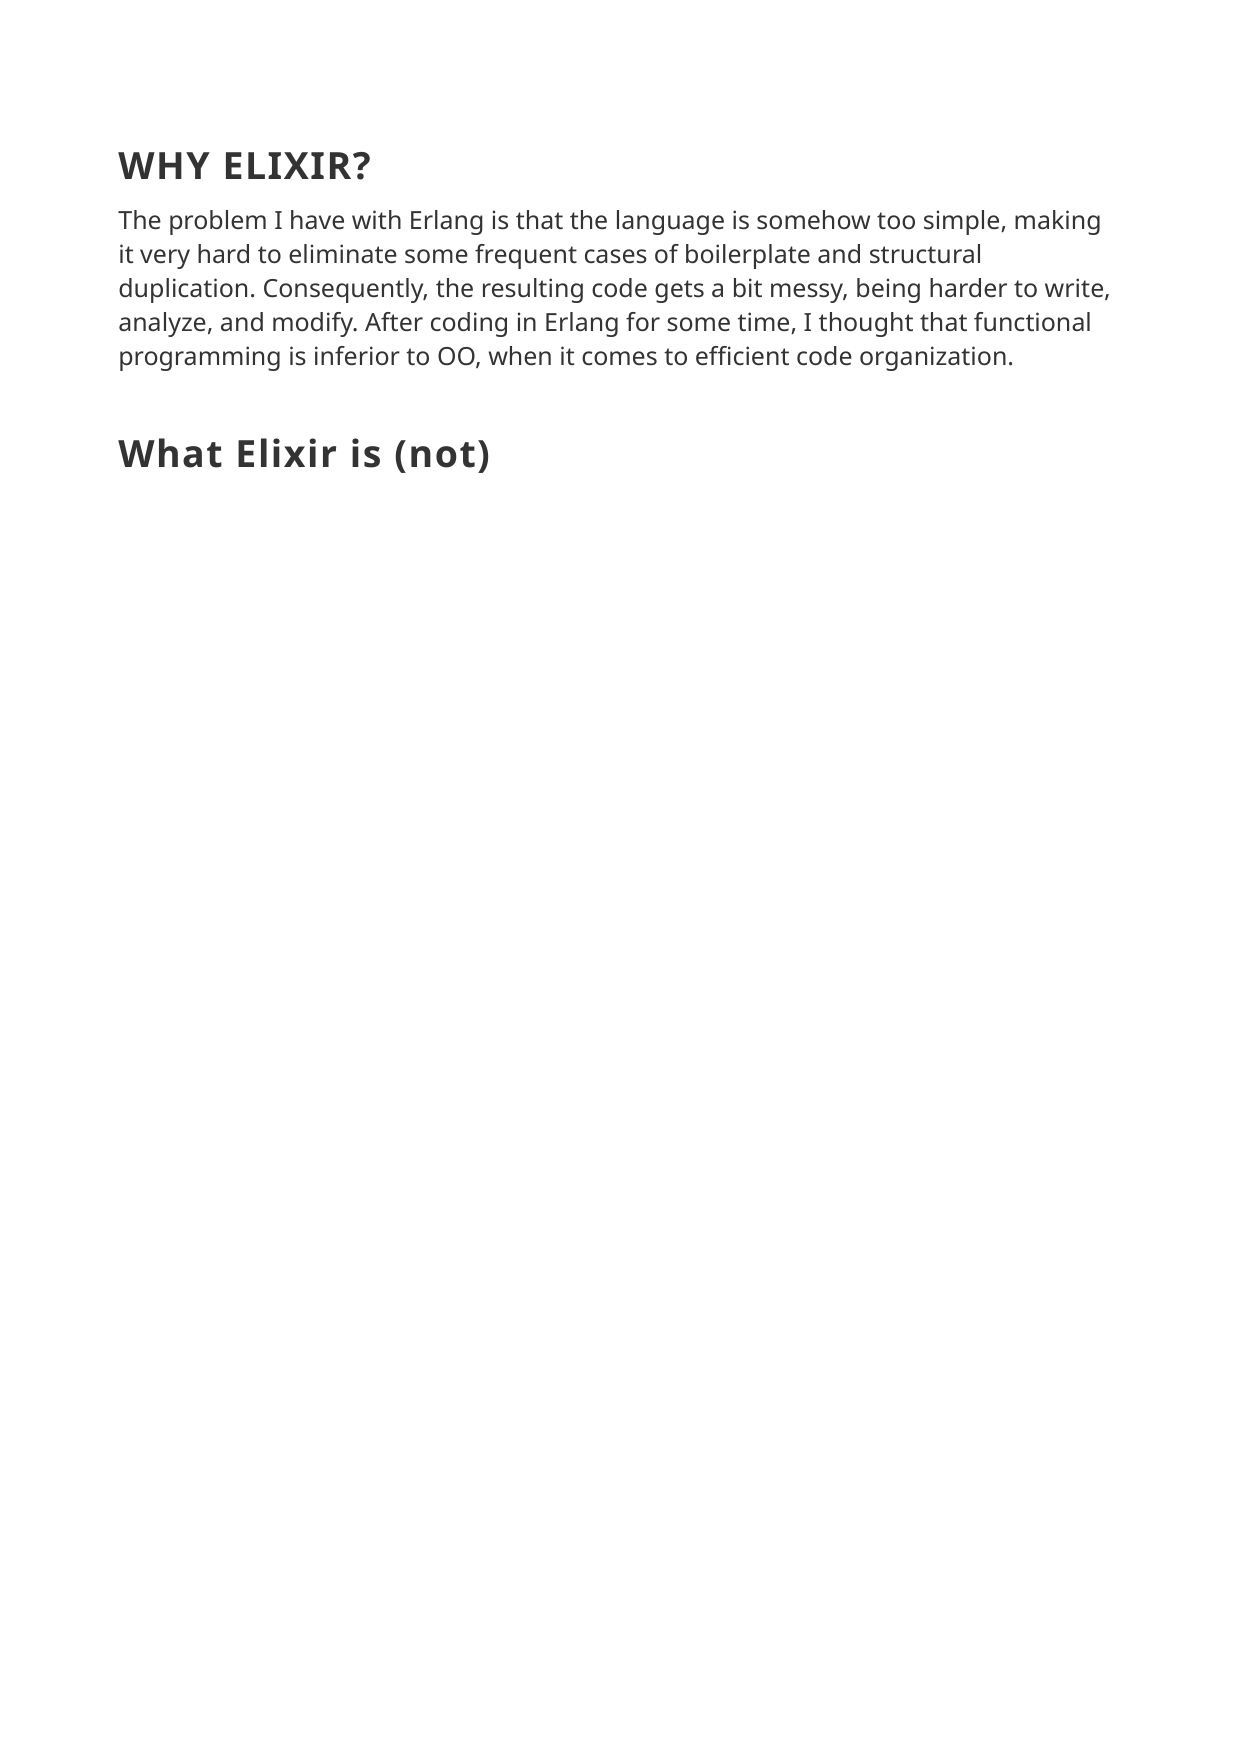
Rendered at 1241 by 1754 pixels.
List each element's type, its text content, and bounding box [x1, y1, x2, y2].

text The problem I have with Erlang is that the language is somehow too simple, making it very hard to eliminate some frequent cases of boilerplate and structural duplication. Consequently, the resulting code gets a bit messy, being harder to write, analyze, and modify. After coding in Erlang for some time, I thought that functional programming is inferior to OO, when it comes to efficient code organization. [118, 202, 1122, 373]
subtitle WHY ELIXIR? [118, 139, 1122, 190]
subtitle What Elixir is (not) [118, 428, 1122, 479]
